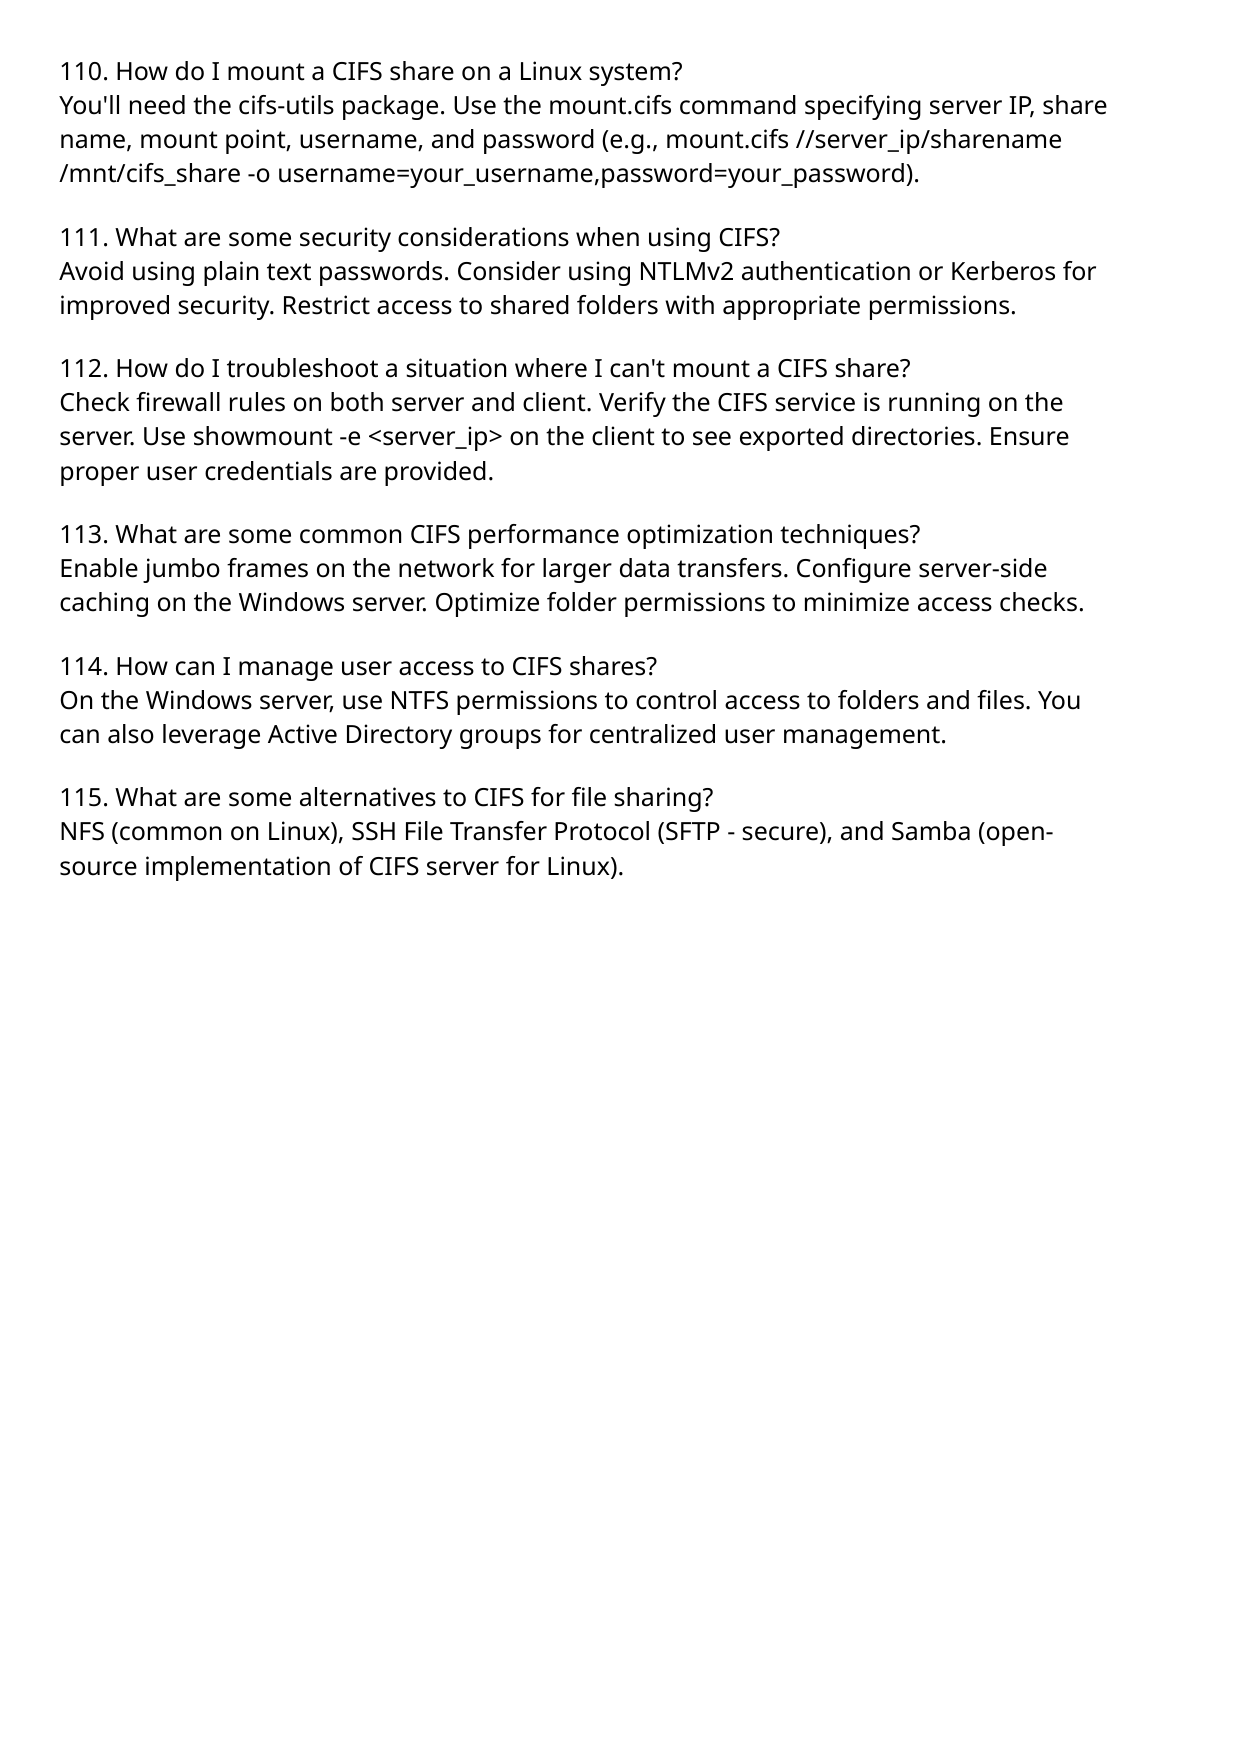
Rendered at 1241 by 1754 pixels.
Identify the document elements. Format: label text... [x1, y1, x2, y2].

text 110. How do I mount a CIFS share on a Linux system? You'll need the cifs-utils package. Use the mount.cifs command specifying server IP, share name, mount point, username, and password (e.g., mount.cifs //server_ip/sharename /mnt/cifs_share -o username=your_username,password=your_password). [59, 53, 1128, 190]
text 115. What are some alternatives to CIFS for file sharing? NFS (common on Linux), SSH File Transfer Protocol (SFTP - secure), and Samba (open-source implementation of CIFS server for Linux). [59, 780, 1128, 882]
text 114. How can I manage user access to CIFS shares? On the Windows server, use NTFS permissions to control access to folders and files. You can also leverage Active Directory groups for centralized user management. [59, 648, 1128, 751]
text 111. What are some security considerations when using CIFS? Avoid using plain text passwords. Consider using NTLMv2 authentication or Kerberos for improved security. Restrict access to shared folders with appropriate permissions. [59, 219, 1128, 321]
text 113. What are some common CIFS performance optimization techniques? Enable jumbo frames on the network for larger data transfers. Configure server-side caching on the Windows server. Optimize folder permissions to minimize access checks. [59, 517, 1128, 619]
text 112. How do I troubleshoot a situation where I can't mount a CIFS share? Check firewall rules on both server and client. Verify the CIFS service is running on the server. Use showmount -e <server_ip> on the client to see exported directories. Ensure proper user credentials are provided. [59, 351, 1128, 487]
